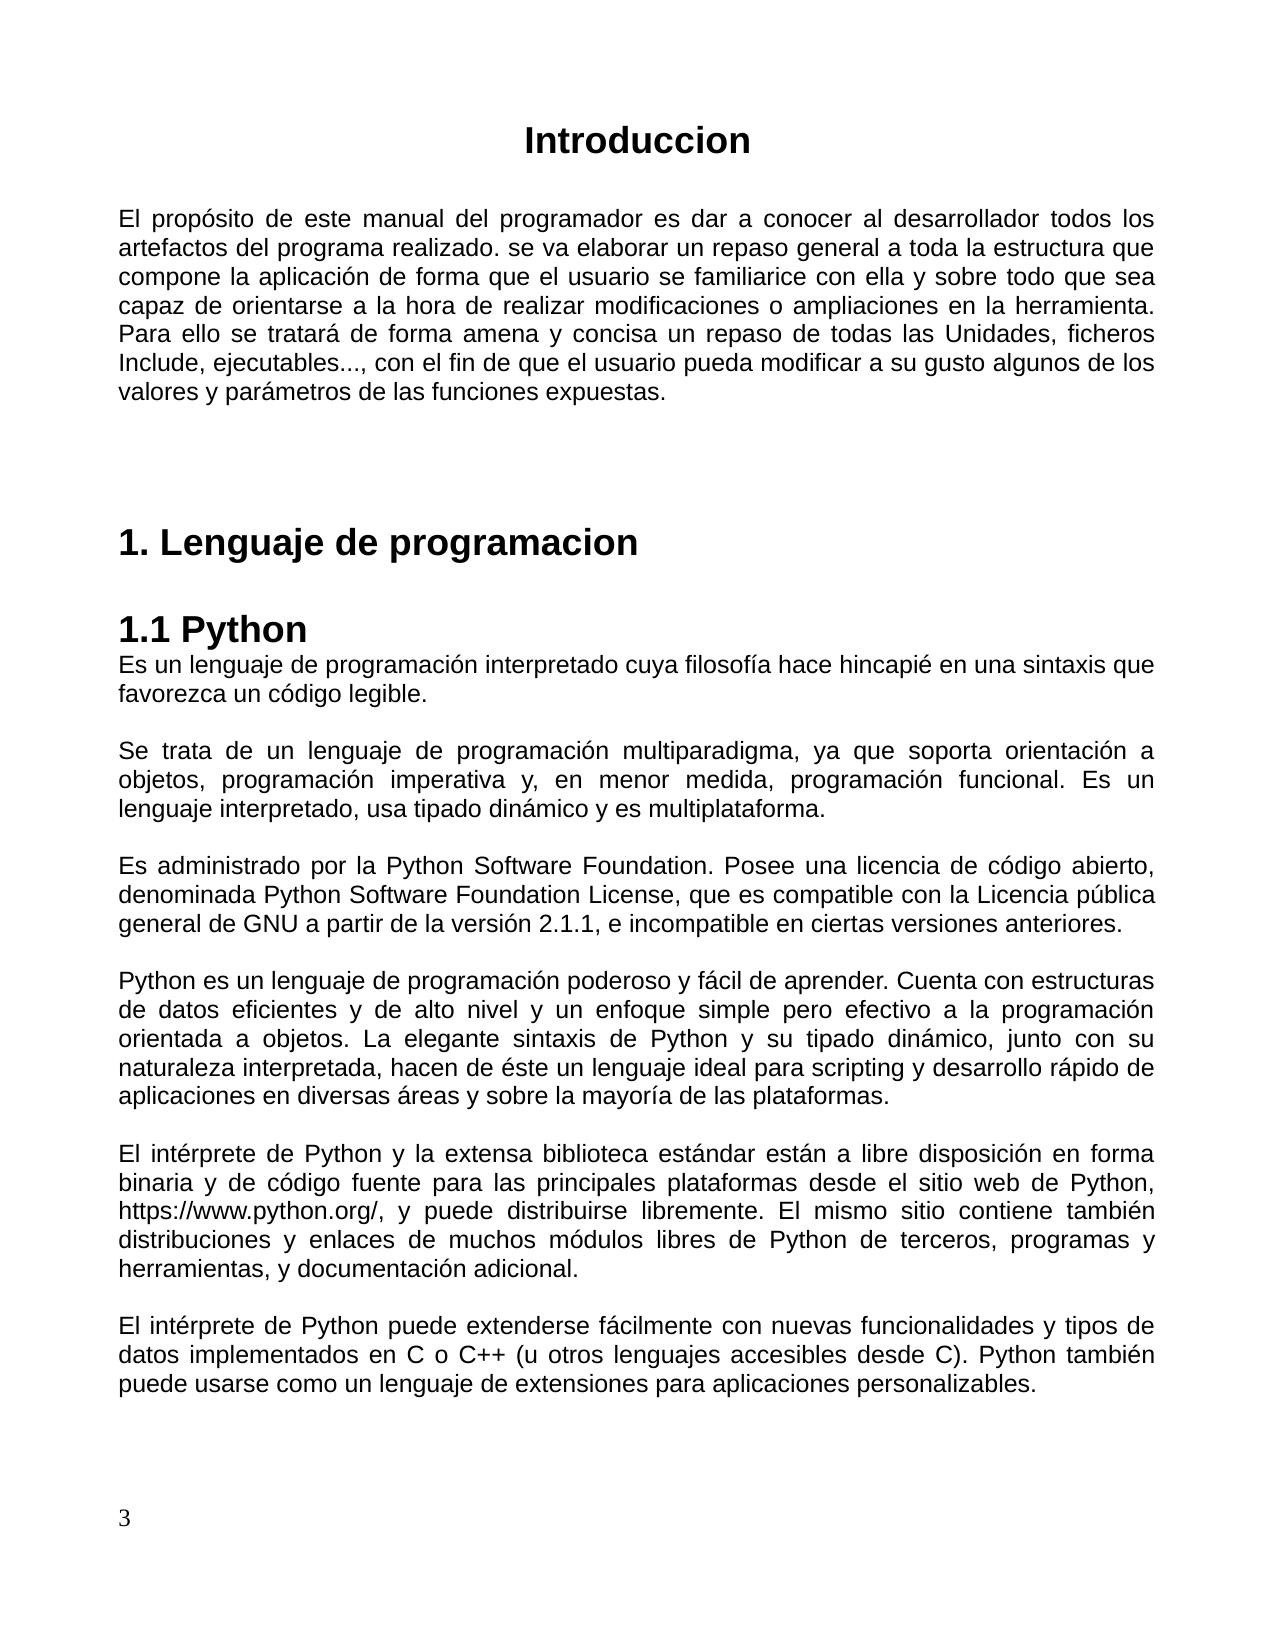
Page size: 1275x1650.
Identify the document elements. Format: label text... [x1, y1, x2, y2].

text Es un lenguaje de programación interpretado cuya filosofía hace hincapié en una sintaxis que favorezca un código legible. [118, 650, 1157, 707]
text Es administrado por la Python Software Foundation. Posee una licencia de código abierto, denominada Python Software Foundation License, que es compatible con la Licencia pública general de GNU a partir de la versión 2.1.1, e incompatible en ciertas versiones anteriores. [118, 851, 1157, 937]
text Python es un lenguaje de programación poderoso y fácil de aprender. Cuenta con estructuras de datos eficientes y de alto nivel y un enfoque simple pero efectivo a la programación orientada a objetos. La elegante sintaxis de Python y su tipado dinámico, junto con su naturaleza interpretada, hacen de éste un lenguaje ideal para scripting y desarrollo rápido de aplicaciones en diversas áreas y sobre la mayoría de las plataformas. [118, 966, 1157, 1110]
text El propósito de este manual del programador es dar a conocer al desarrollador todos los artefactos del programa realizado. se va elaborar un repaso general a toda la estructura que compone la aplicación de forma que el usuario se familiarice con ella y sobre todo que sea capaz de orientarse a la hora de realizar modificaciones o ampliaciones en la herramienta. Para ello se tratará de forma amena y concisa un repaso de todas las Unidades, ficheros Include, ejecutables..., con el fin de que el usuario pueda modificar a su gusto algunos de los valores y parámetros de las funciones expuestas. [118, 204, 1157, 406]
text El intérprete de Python puede extenderse fácilmente con nuevas funcionalidades y tipos de datos implementados en C o C++ (u otros lenguajes accesibles desde C). Python también puede usarse como un lenguaje de extensiones para aplicaciones personalizables. [118, 1311, 1157, 1397]
text Introduccion [118, 118, 1157, 161]
text 1.1 Python [118, 607, 1157, 650]
text El intérprete de Python y la extensa biblioteca estándar están a libre disposición en forma binaria y de código fuente para las principales plataformas desde el sitio web de Python, https://www.python.org/, y puede distribuirse libremente. El mismo sitio contiene también distribuciones y enlaces de muchos módulos libres de Python de terceros, programas y herramientas, y documentación adicional. [118, 1139, 1157, 1282]
text 1. Lenguaje de programacion [118, 521, 1157, 564]
text Se trata de un lenguaje de programación multiparadigma, ya que soporta orientación a objetos, programación imperativa y, en menor medida, programación funcional. Es un lenguaje interpretado, usa tipado dinámico y es multiplataforma. [118, 736, 1157, 822]
